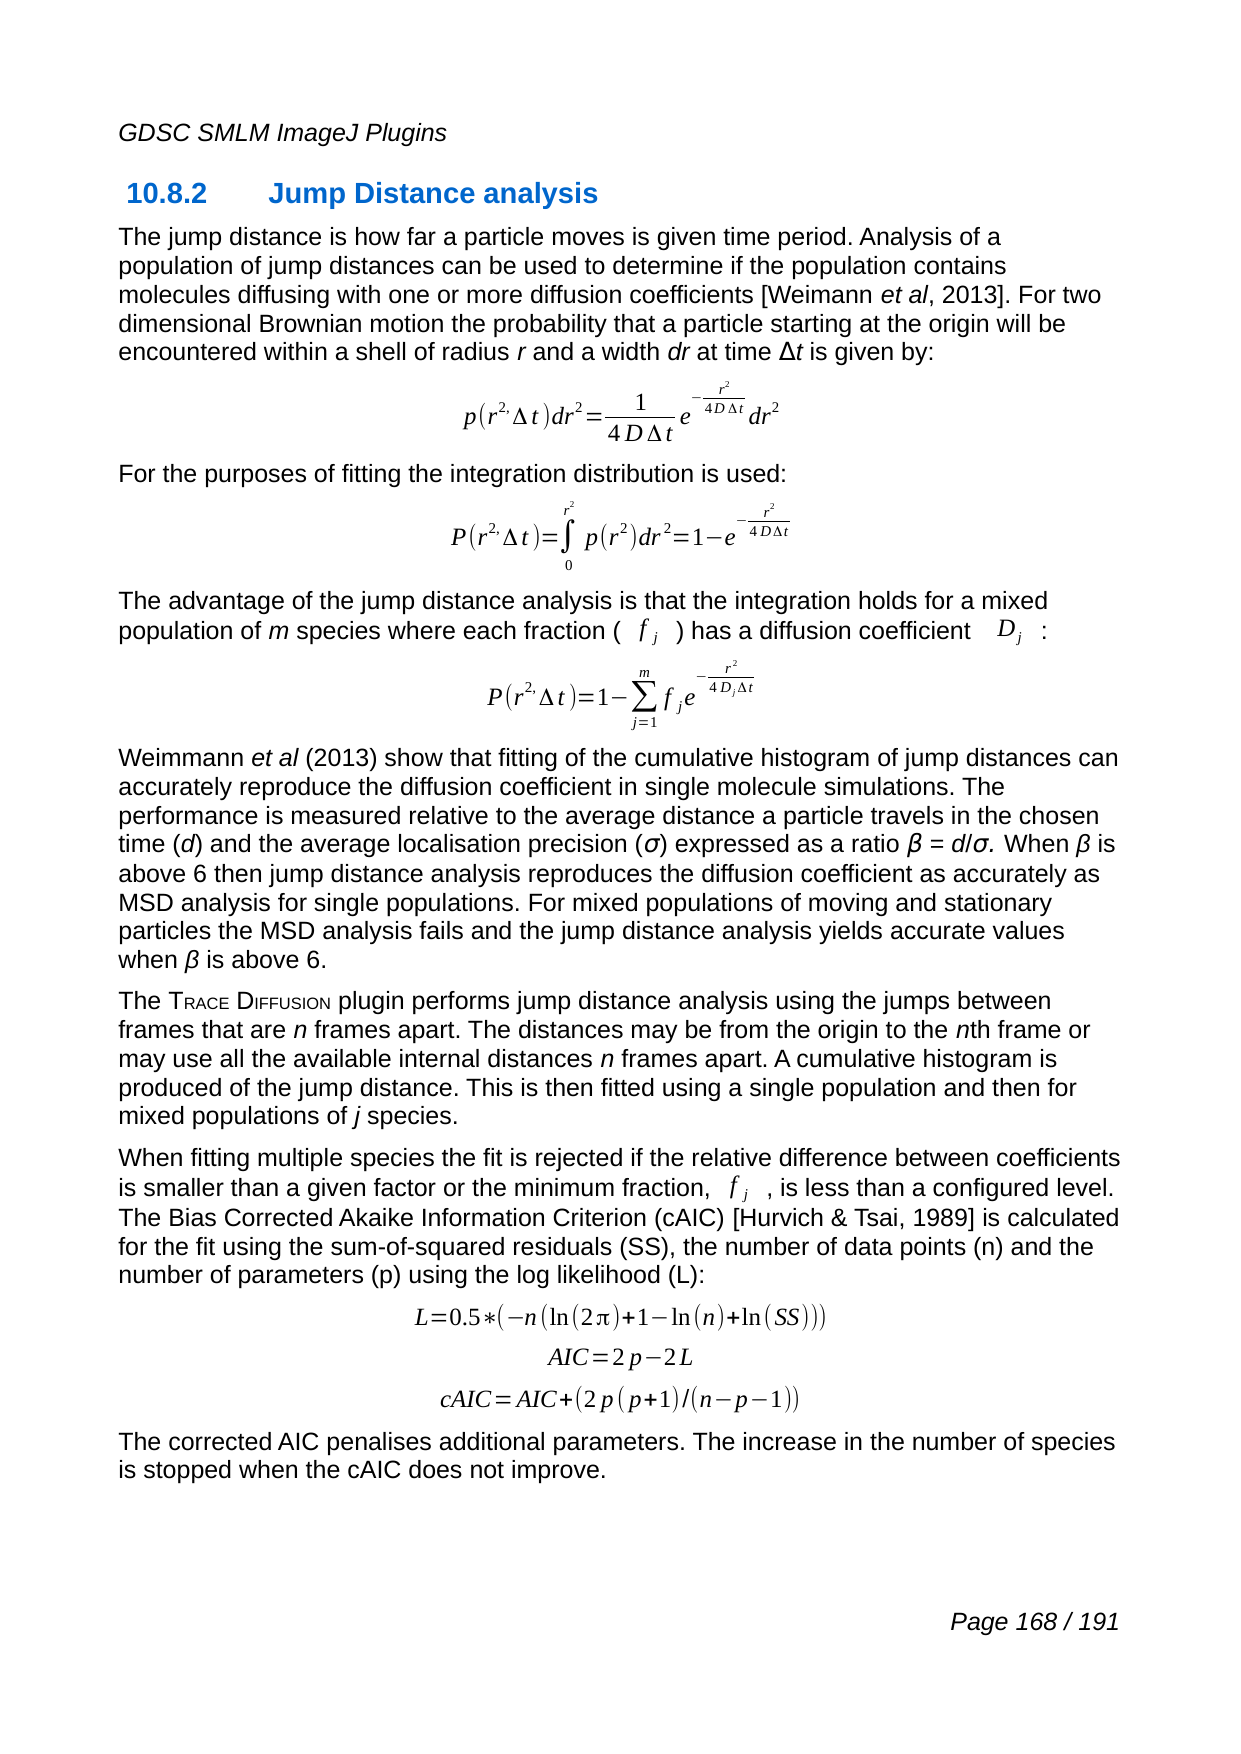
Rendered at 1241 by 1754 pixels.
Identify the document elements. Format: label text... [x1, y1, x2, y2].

text Weimmann et al (2013) show that fitting of the cumulative histogram of jump distances can accurately reproduce the diffusion coefficient in single molecule simulations. The performance is measured relative to the average distance a particle travels in the chosen time (d) and the average localisation precision (σ) expressed as a ratio β = d/σ. When β is above 6 then jump distance analysis reproduces the diffusion coefficient as accurately as MSD analysis for single populations. For mixed populations of moving and stationary particles the MSD analysis fails and the jump distance analysis yields accurate values when β is above 6. [118, 743, 1122, 974]
subtitle Jump Distance analysis [118, 176, 1122, 210]
text When fitting multiple species the fit is rejected if the relative difference between coefficients is smaller than a given factor or the minimum fraction,, is less than a configured level. The Bias Corrected Akaike Information Criterion (cAIC) [Hurvich & Tsai, 1989] is calculated for the fit using the sum-of-squared residuals (SS), the number of data points (n) and the number of parameters (p) using the log likelihood (L): [118, 1143, 1122, 1289]
text The jump distance is how far a particle moves is given time period. Analysis of a population of jump distances can be used to determine if the population contains molecules diffusing with one or more diffusion coefficients [Weimann et al, 2013]. For two dimensional Brownian motion the probability that a particle starting at the origin will be encountered within a shell of radius r and a width dr at time Δt is given by: [118, 222, 1122, 367]
text The Trace Diffusion plugin performs jump distance analysis using the jumps between frames that are n frames apart. The distances may be from the origin to the nth frame or may use all the available internal distances n frames apart. A cumulative histogram is produced of the jump distance. This is then fitted using a single population and then for mixed populations of j species. [118, 986, 1122, 1130]
text For the purposes of fitting the integration distribution is used: [118, 459, 1122, 488]
text The corrected AIC penalises additional parameters. The increase in the number of species is stopped when the cAIC does not improve. [118, 1426, 1122, 1484]
text The advantage of the jump distance analysis is that the integration holds for a mixed population of m species where each fraction () has a diffusion coefficient : [118, 586, 1122, 646]
